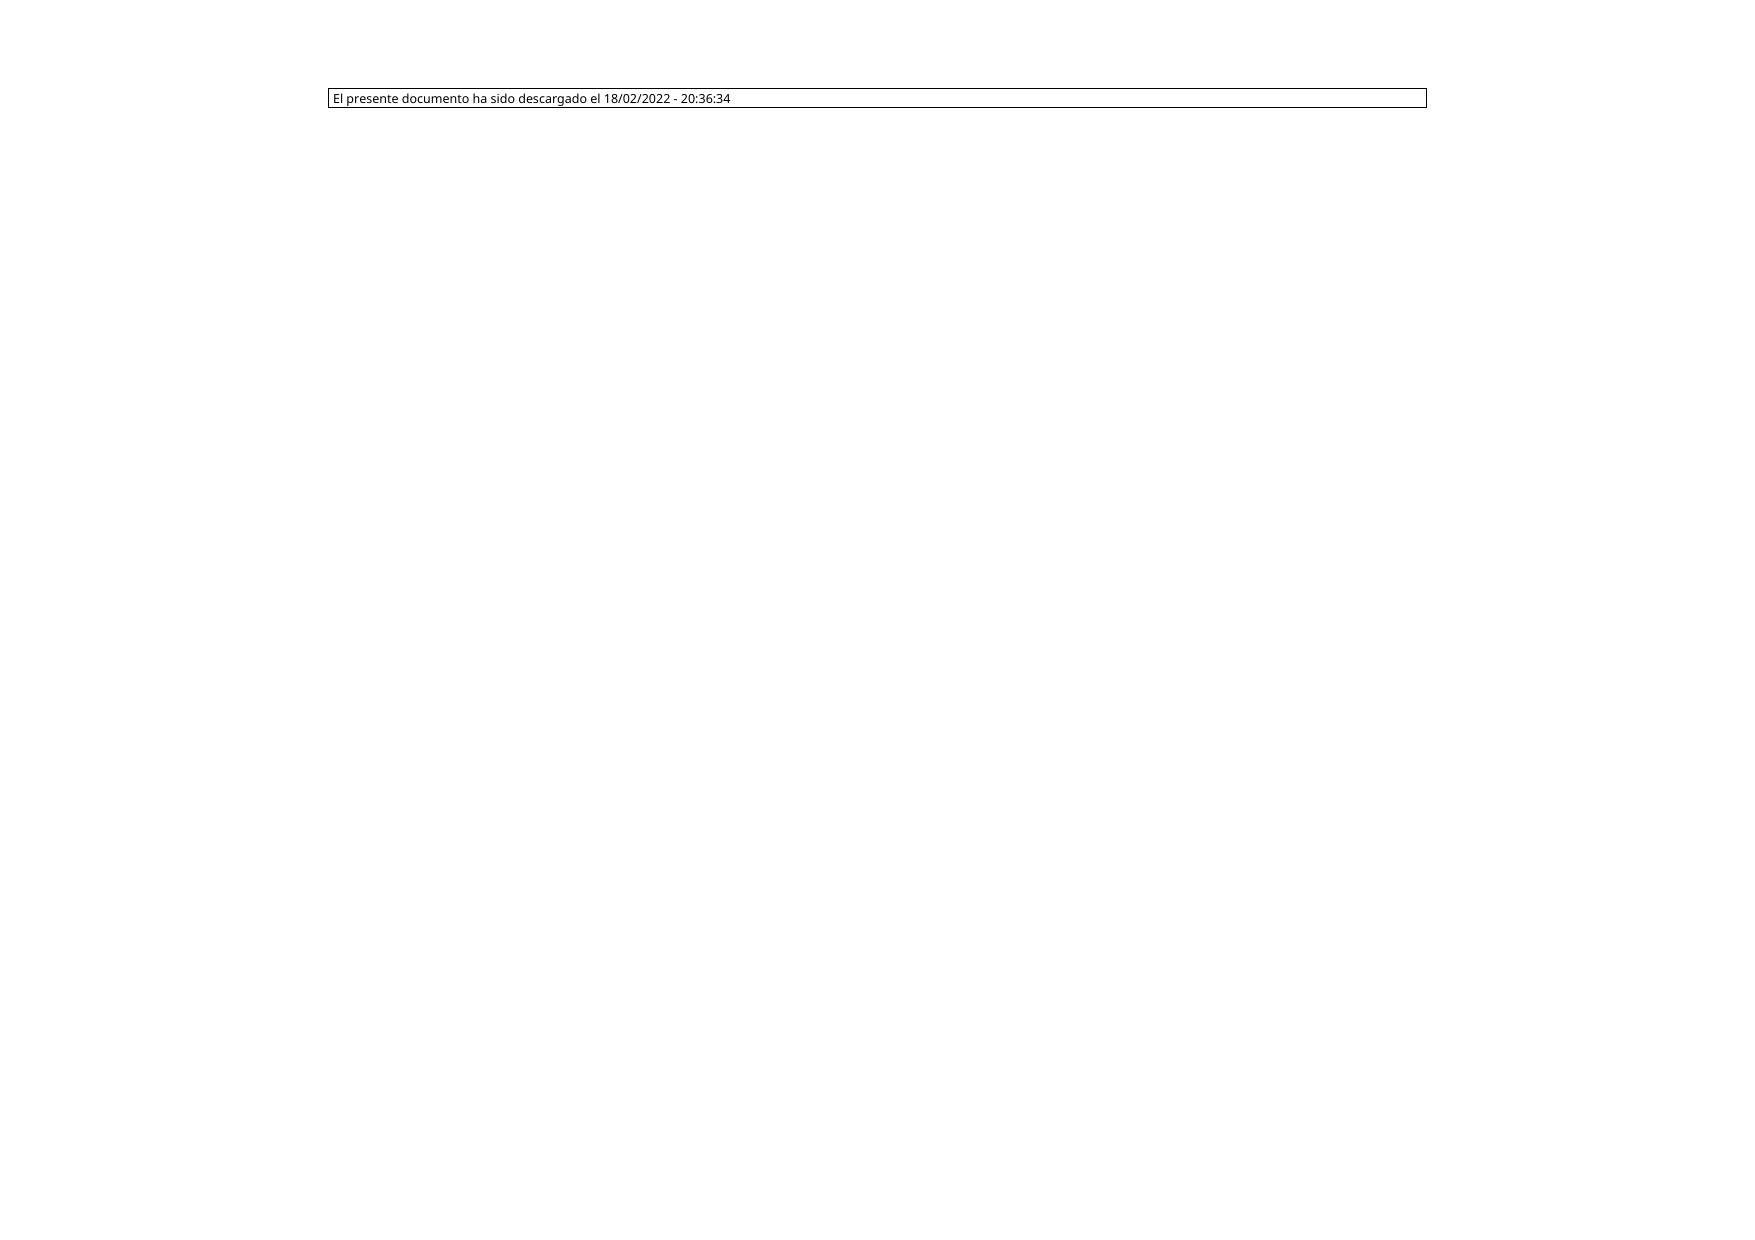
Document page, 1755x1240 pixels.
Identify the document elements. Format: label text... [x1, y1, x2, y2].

table_cell El presente documento ha sido descargado el 18/02/2022 - 20:36:34 [329, 89, 1426, 107]
